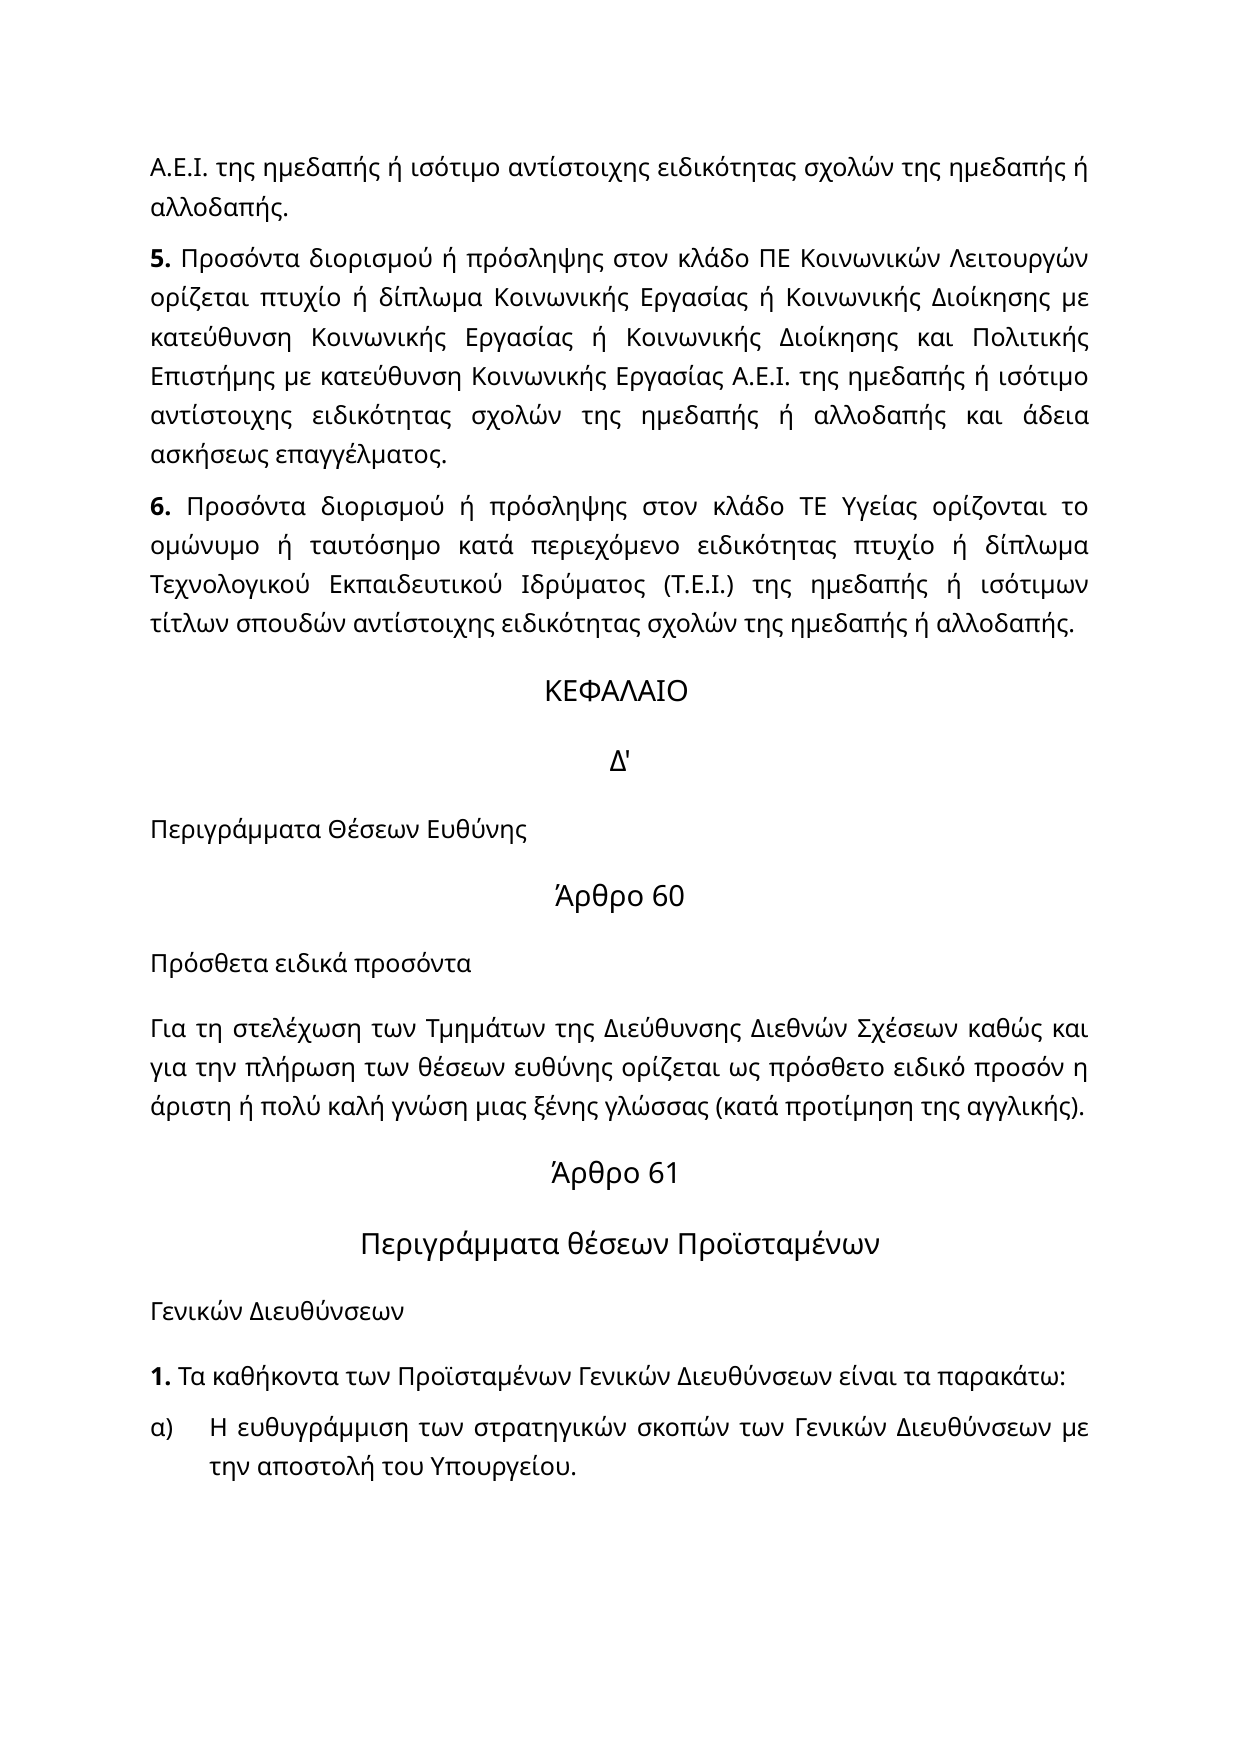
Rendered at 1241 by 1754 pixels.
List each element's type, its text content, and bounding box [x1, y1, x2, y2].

subtitle Δ' [150, 741, 1090, 780]
subtitle Άρθρο 60 [150, 875, 1090, 915]
text 5. Προσόντα διορισμού ή πρόσληψης στον κλάδο ΠΕ Κοινωνικών Λειτουργών ορίζεται πτυχίο ή δίπλωμα Κοινωνικής Εργασίας ή Κοινωνικής Διοίκησης με κατεύθυνση Κοινωνικής Εργασίας ή Κοινωνικής Διοίκησης και Πολιτικής Επιστήμης με κατεύθυνση Κοινωνικής Εργασίας Α.Ε.Ι. της ημεδαπής ή ισότιμο αντίστοιχης ειδικότητας σχολών της ημεδαπής ή αλλοδαπής και άδεια ασκήσεως επαγγέλματος. [150, 241, 1090, 471]
subtitle ΚΕΦΑΛΑΙΟ [150, 670, 1090, 710]
subtitle Άρθρο 61 [150, 1153, 1090, 1192]
subtitle Περιγράμματα θέσεων Προϊσταμένων [150, 1223, 1090, 1263]
text Περιγράμματα Θέσεων Ευθύνης [150, 811, 1090, 845]
list α) Η ευθυγράμμιση των στρατηγικών σκοπών των Γενικών Διευθύνσεων με την αποστολή του Υπουργείου. [150, 1410, 1090, 1483]
text 6. Προσόντα διορισμού ή πρόσληψης στον κλάδο TE Υγείας ορίζονται το ομώνυμο ή ταυτόσημο κατά περιεχόμενο ειδικότητας πτυχίο ή δίπλωμα Τεχνολογικού Εκπαιδευτικού Ιδρύματος (Τ.Ε.Ι.) της ημεδαπής ή ισότιμων τίτλων σπουδών αντίστοιχης ειδικότητας σχολών της ημεδαπής ή αλλοδαπής. [150, 488, 1090, 640]
text Πρόσθετα ειδικά προσόντα [150, 946, 1090, 980]
text Για τη στελέχωση των Τμημάτων της Διεύθυνσης Διεθνών Σχέσεων καθώς και για την πλήρωση των θέσεων ευθύνης ορίζεται ως πρόσθετο ειδικό προσόν η άριστη ή πολύ καλή γνώση μιας ξένης γλώσσας (κατά προτίμηση της αγγλικής). [150, 1010, 1090, 1123]
text Α.Ε.Ι. της ημεδαπής ή ισότιμο αντίστοιχης ειδικότητας σχολών της ημεδαπής ή αλλοδαπής. [150, 150, 1090, 223]
text 1. Τα καθήκοντα των Προϊσταμένων Γενικών Διευθύνσεων είναι τα παρακάτω: [150, 1358, 1090, 1392]
text Γενικών Διευθύνσεων [150, 1294, 1090, 1328]
